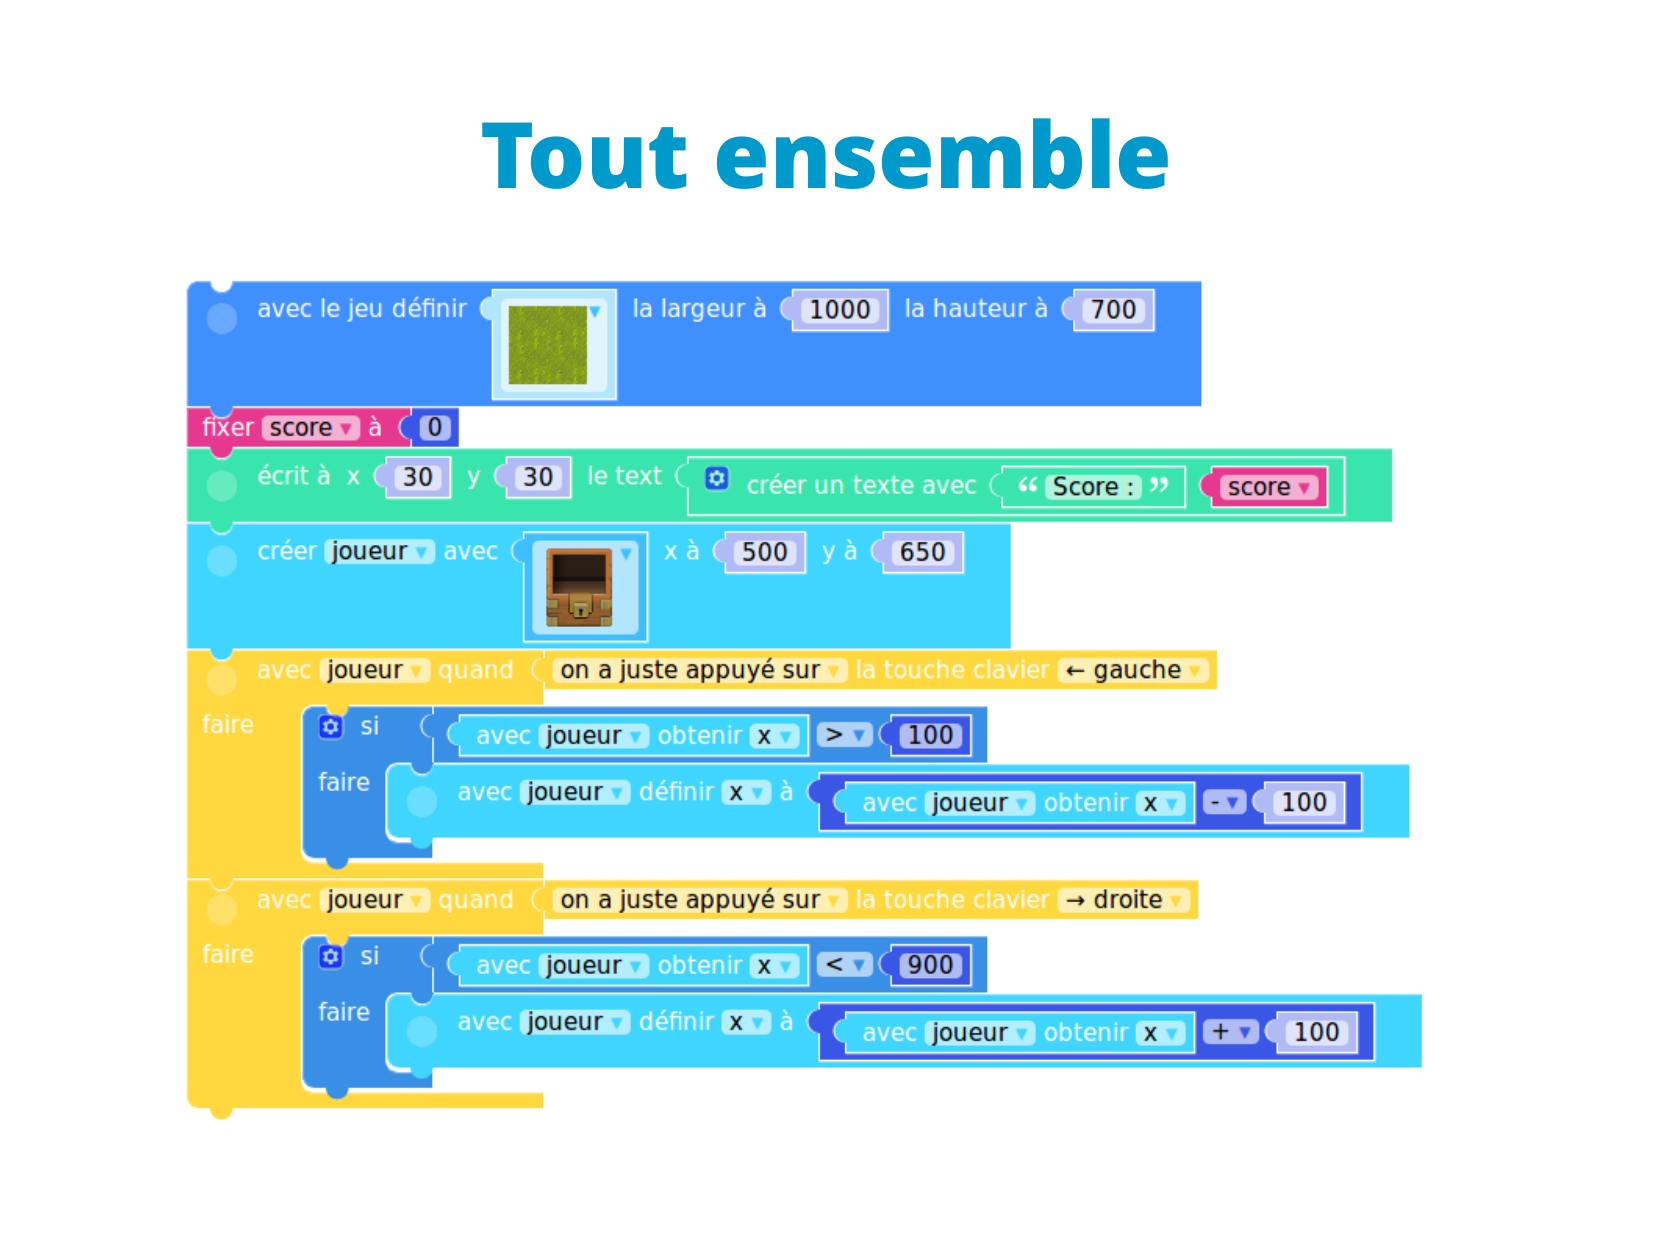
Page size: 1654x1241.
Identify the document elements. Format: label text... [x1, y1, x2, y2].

picture [173, 261, 1480, 1146]
title Tout ensemble [82, 49, 1571, 257]
